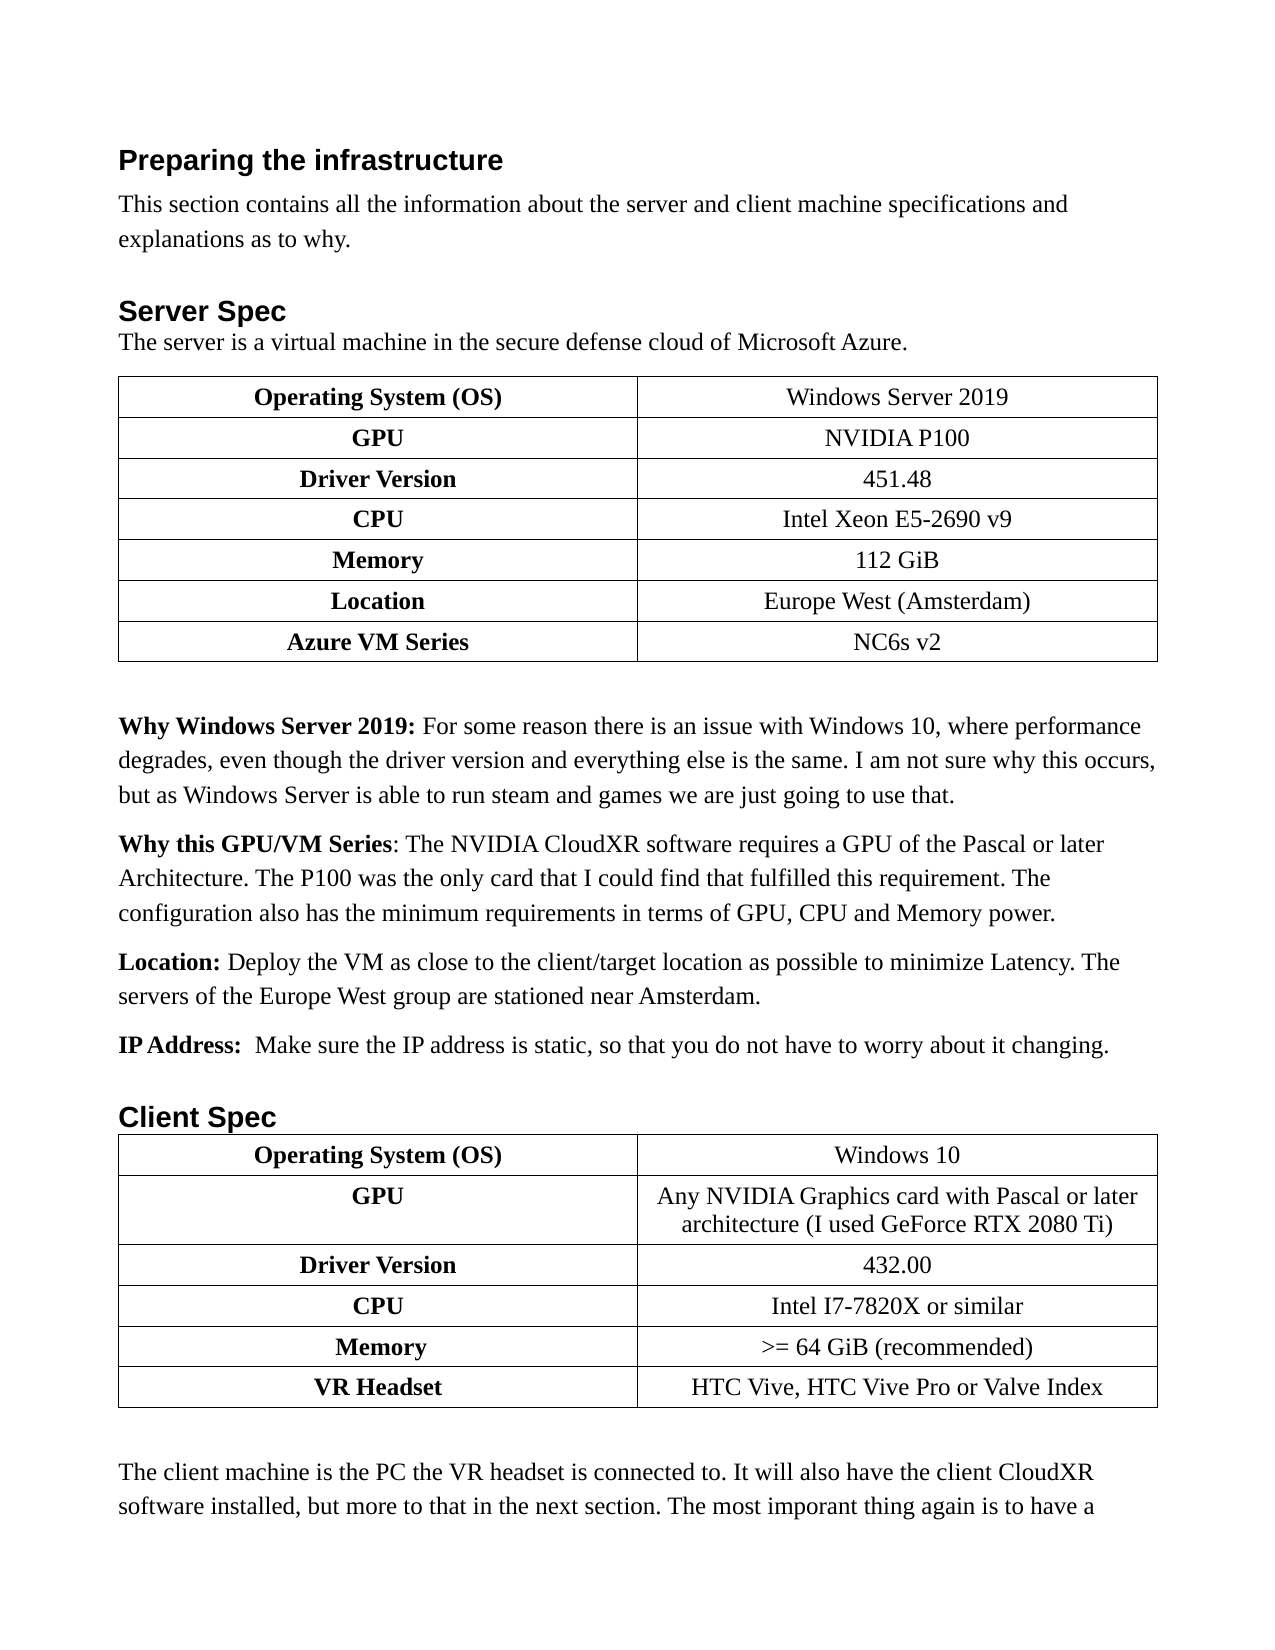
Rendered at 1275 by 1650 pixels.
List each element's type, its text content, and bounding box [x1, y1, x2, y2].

table_header Windows Server 2019 [638, 377, 1157, 417]
table_cell 432.00 [638, 1245, 1157, 1285]
table_cell Any NVIDIA Graphics card with Pascal or later architecture (I used GeForce RTX 2080 Ti) [638, 1176, 1157, 1244]
table_cell GPU [119, 1176, 637, 1244]
table_header Windows 10 [638, 1135, 1157, 1174]
table_cell 112 GiB [638, 540, 1157, 580]
table_cell VR Headset [119, 1367, 637, 1407]
table_cell Driver Version [119, 1245, 637, 1285]
text Location: Deploy the VM as close to the client/target location as possible to minimize Latency. The servers of the Europe West group are stationed near Amsterdam. [118, 947, 1157, 1010]
text The client machine is the PC the VR headset is connected to. It will also have the client CloudXR software installed, but more to that in the next section. The most imporant thing again is to have a [118, 1457, 1157, 1520]
table_header Operating System (OS) [119, 1135, 637, 1174]
table_cell Europe West (Amsterdam) [638, 581, 1157, 621]
table_cell Azure VM Series [119, 622, 637, 661]
table_cell NC6s v2 [638, 622, 1157, 661]
table_cell Driver Version [119, 459, 637, 498]
subtitle Server Spec [118, 293, 1157, 327]
table_cell HTC Vive, HTC Vive Pro or Valve Index [638, 1367, 1157, 1407]
table_cell >= 64 GiB (recommended) [638, 1327, 1157, 1366]
text The server is a virtual machine in the secure defense cloud of Microsoft Azure. [118, 327, 1157, 356]
table_cell 451.48 [638, 459, 1157, 498]
table_cell Memory [119, 1327, 637, 1366]
subtitle Preparing the infrastructure [118, 143, 1157, 177]
table_cell Intel I7-7820X or similar [638, 1286, 1157, 1326]
table_cell Intel Xeon E5-2690 v9 [638, 499, 1157, 539]
table_cell CPU [119, 1286, 637, 1326]
table_cell GPU [119, 418, 637, 458]
table_header Operating System (OS) [119, 377, 637, 417]
text IP Address: Make sure the IP address is static, so that you do not have to worry about it changing. [118, 1030, 1157, 1059]
text Why Windows Server 2019: For some reason there is an issue with Windows 10, where performance degrades, even though the driver version and everything else is the same. I am not sure why this occurs, but as Windows Server is able to run steam and games we are just going to use that. [118, 711, 1157, 808]
subtitle Client Spec [118, 1100, 1157, 1134]
table_cell Location [119, 581, 637, 621]
text This section contains all the information about the server and client machine specifications and explanations as to why. [118, 189, 1157, 252]
text Why this GPU/VM Series: The NVIDIA CloudXR software requires a GPU of the Pascal or later Architecture. The P100 was the only card that I could find that fulfilled this requirement. The configuration also has the minimum requirements in terms of GPU, CPU and Memory power. [118, 829, 1157, 927]
table_cell Memory [119, 540, 637, 580]
table_cell CPU [119, 499, 637, 539]
table_cell NVIDIA P100 [638, 418, 1157, 458]
